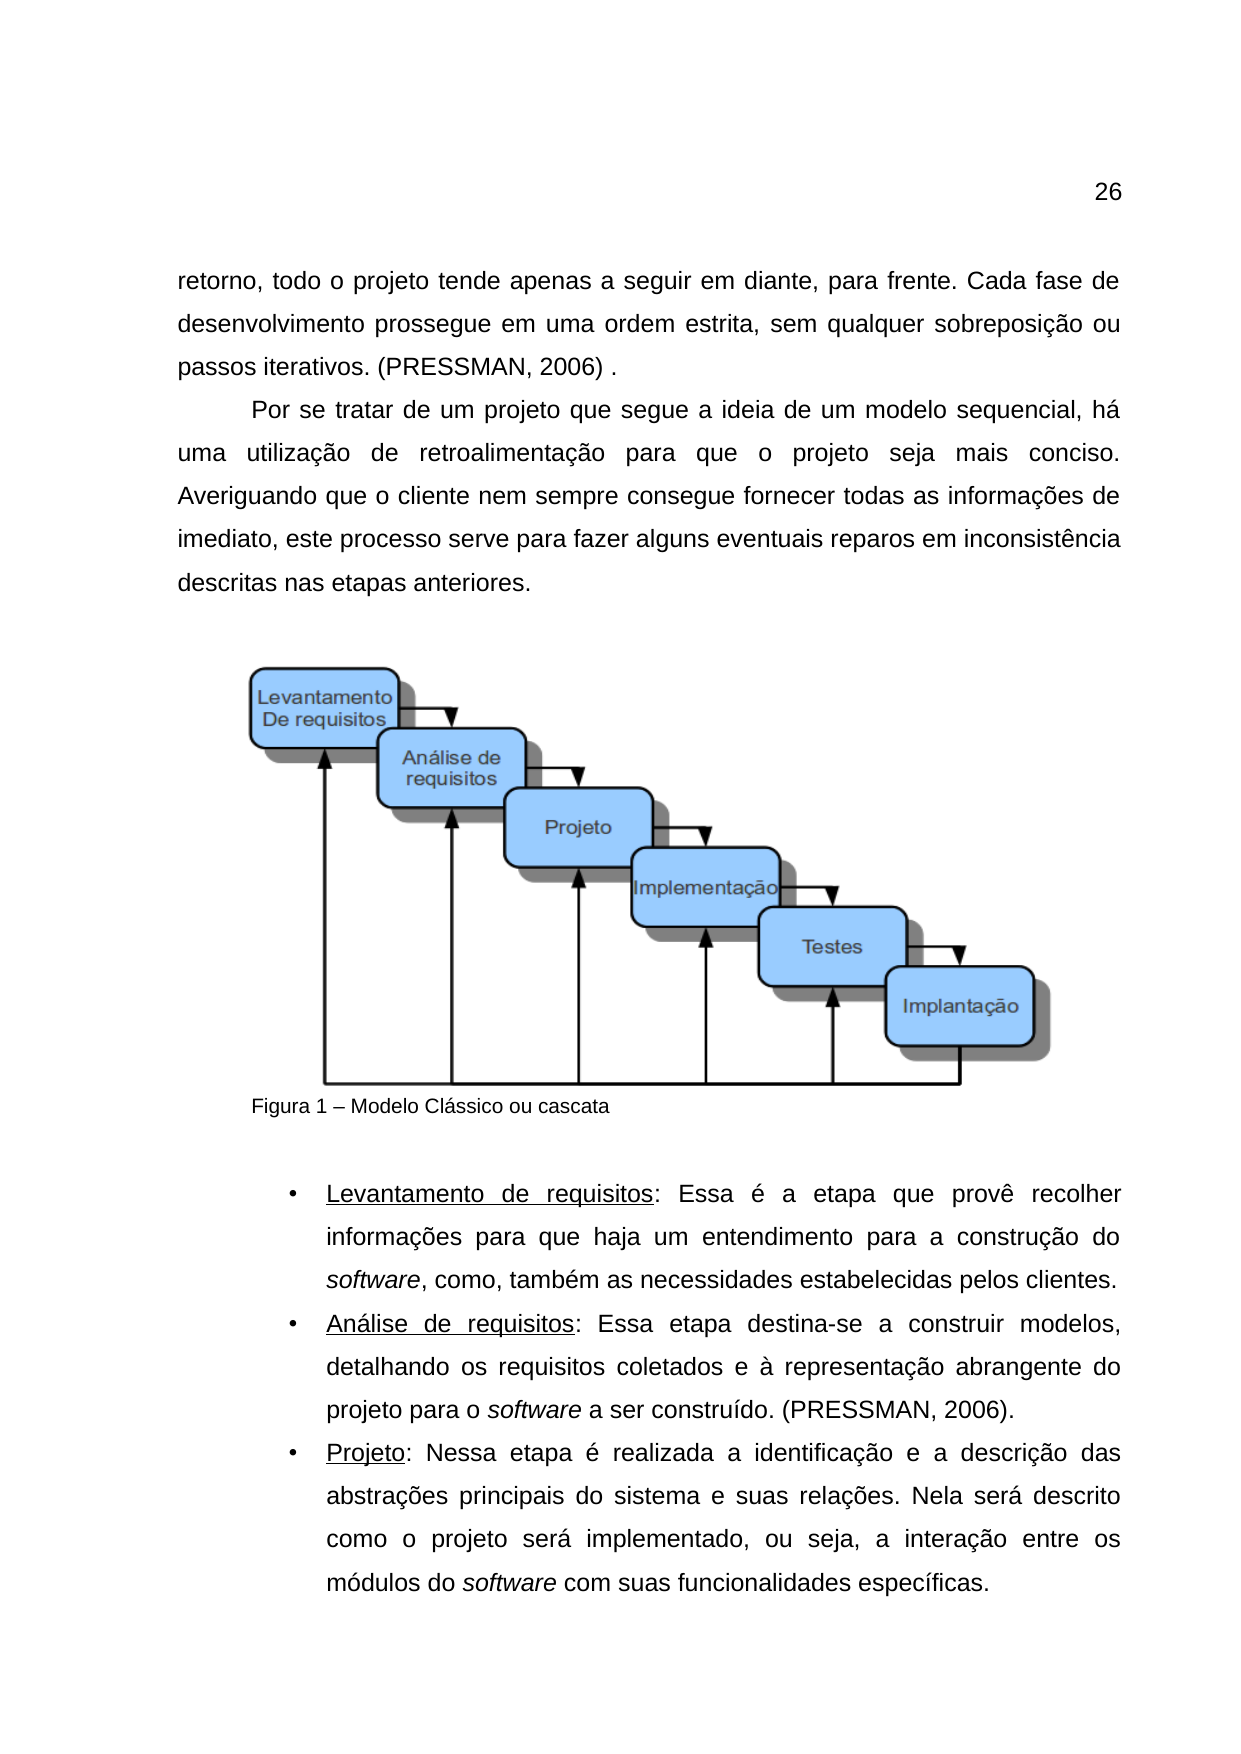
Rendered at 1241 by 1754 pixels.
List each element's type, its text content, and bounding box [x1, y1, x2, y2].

picture [236, 653, 1064, 1094]
list Projeto: Nessa etapa é realizada a identificação e a descrição das abstrações principais do sistema e suas relações. Nela será descrito como o projeto será implementado, ou seja, a interação entre os módulos do software com suas funcionalidades específicas. [288, 1438, 1122, 1596]
text retorno, todo o projeto tende apenas a seguir em diante, para frente. Cada fase de desenvolvimento prossegue em uma ordem estrita, sem qualquer sobreposição ou passos iterativos. (PRESSMAN, 2006) . [177, 266, 1122, 381]
list Levantamento de requisitos: Essa é a etapa que provê recolher informações para que haja um entendimento para a construção do software, como, também as necessidades estabelecidas pelos clientes. [288, 1179, 1122, 1294]
text Por se tratar de um projeto que segue a ideia de um modelo sequencial, há uma utilização de retroalimentação para que o projeto seja mais conciso. Averiguando que o cliente nem sempre consegue fornecer todas as informações de imediato, este processo serve para fazer alguns eventuais reparos em inconsistência descritas nas etapas anteriores. [177, 395, 1122, 596]
text Figura 1 – Modelo Clássico ou cascata [177, 1094, 1122, 1118]
list Análise de requisitos: Essa etapa destina-se a construir modelos, detalhando os requisitos coletados e à representação abrangente do projeto para o software a ser construído. (PRESSMAN, 2006). [288, 1309, 1122, 1424]
